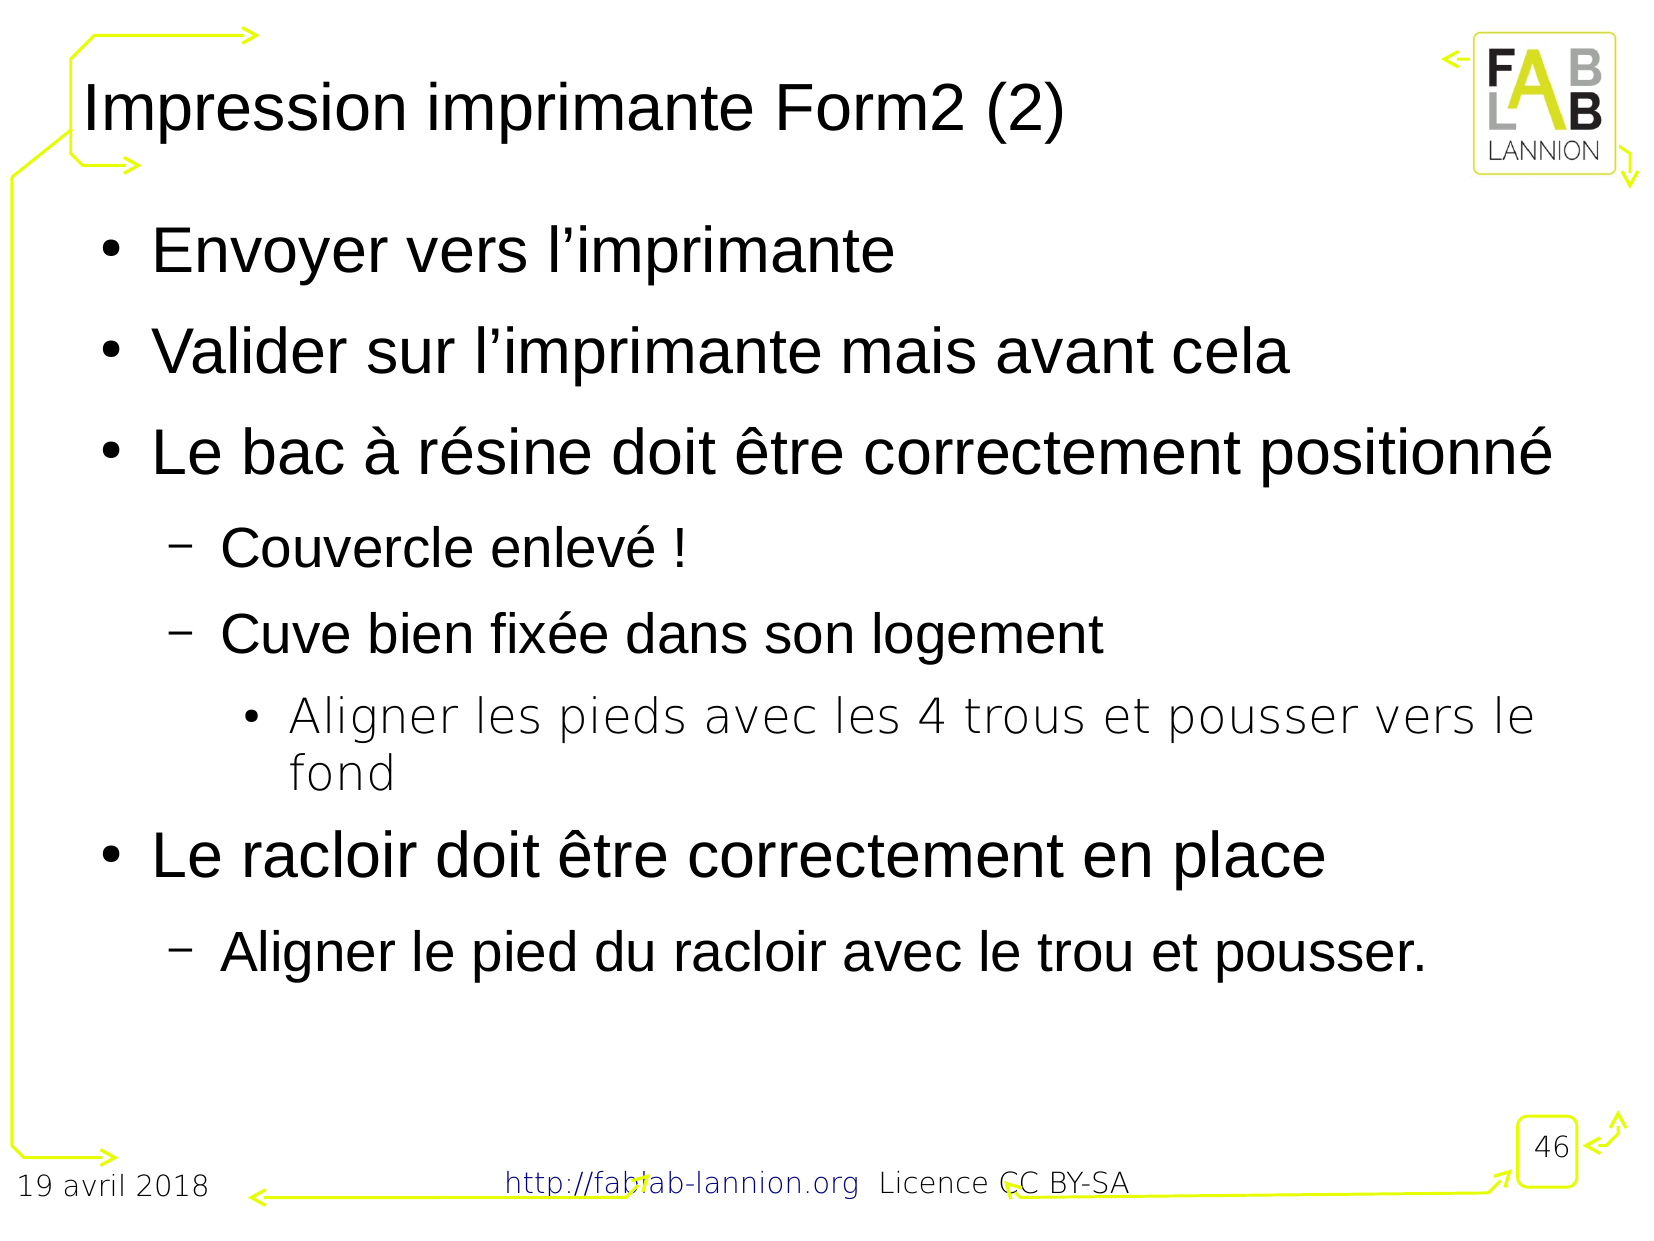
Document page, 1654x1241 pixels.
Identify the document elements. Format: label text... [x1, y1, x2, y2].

picture [1470, 29, 1619, 178]
title Impression imprimante Form2 (2) [82, 49, 1441, 166]
list Envoyer vers l’imprimante Valider sur l’imprimante mais avant cela Le bac à résine doit être correctement positionné Couvercle enlevé ! Cuve bien fixée dans son logement Aligner les pieds avec les 4 trous et pousser vers le fond Le racloir doit être correctement en place Aligner le pied du racloir avec le trou et pousser. [82, 213, 1571, 993]
